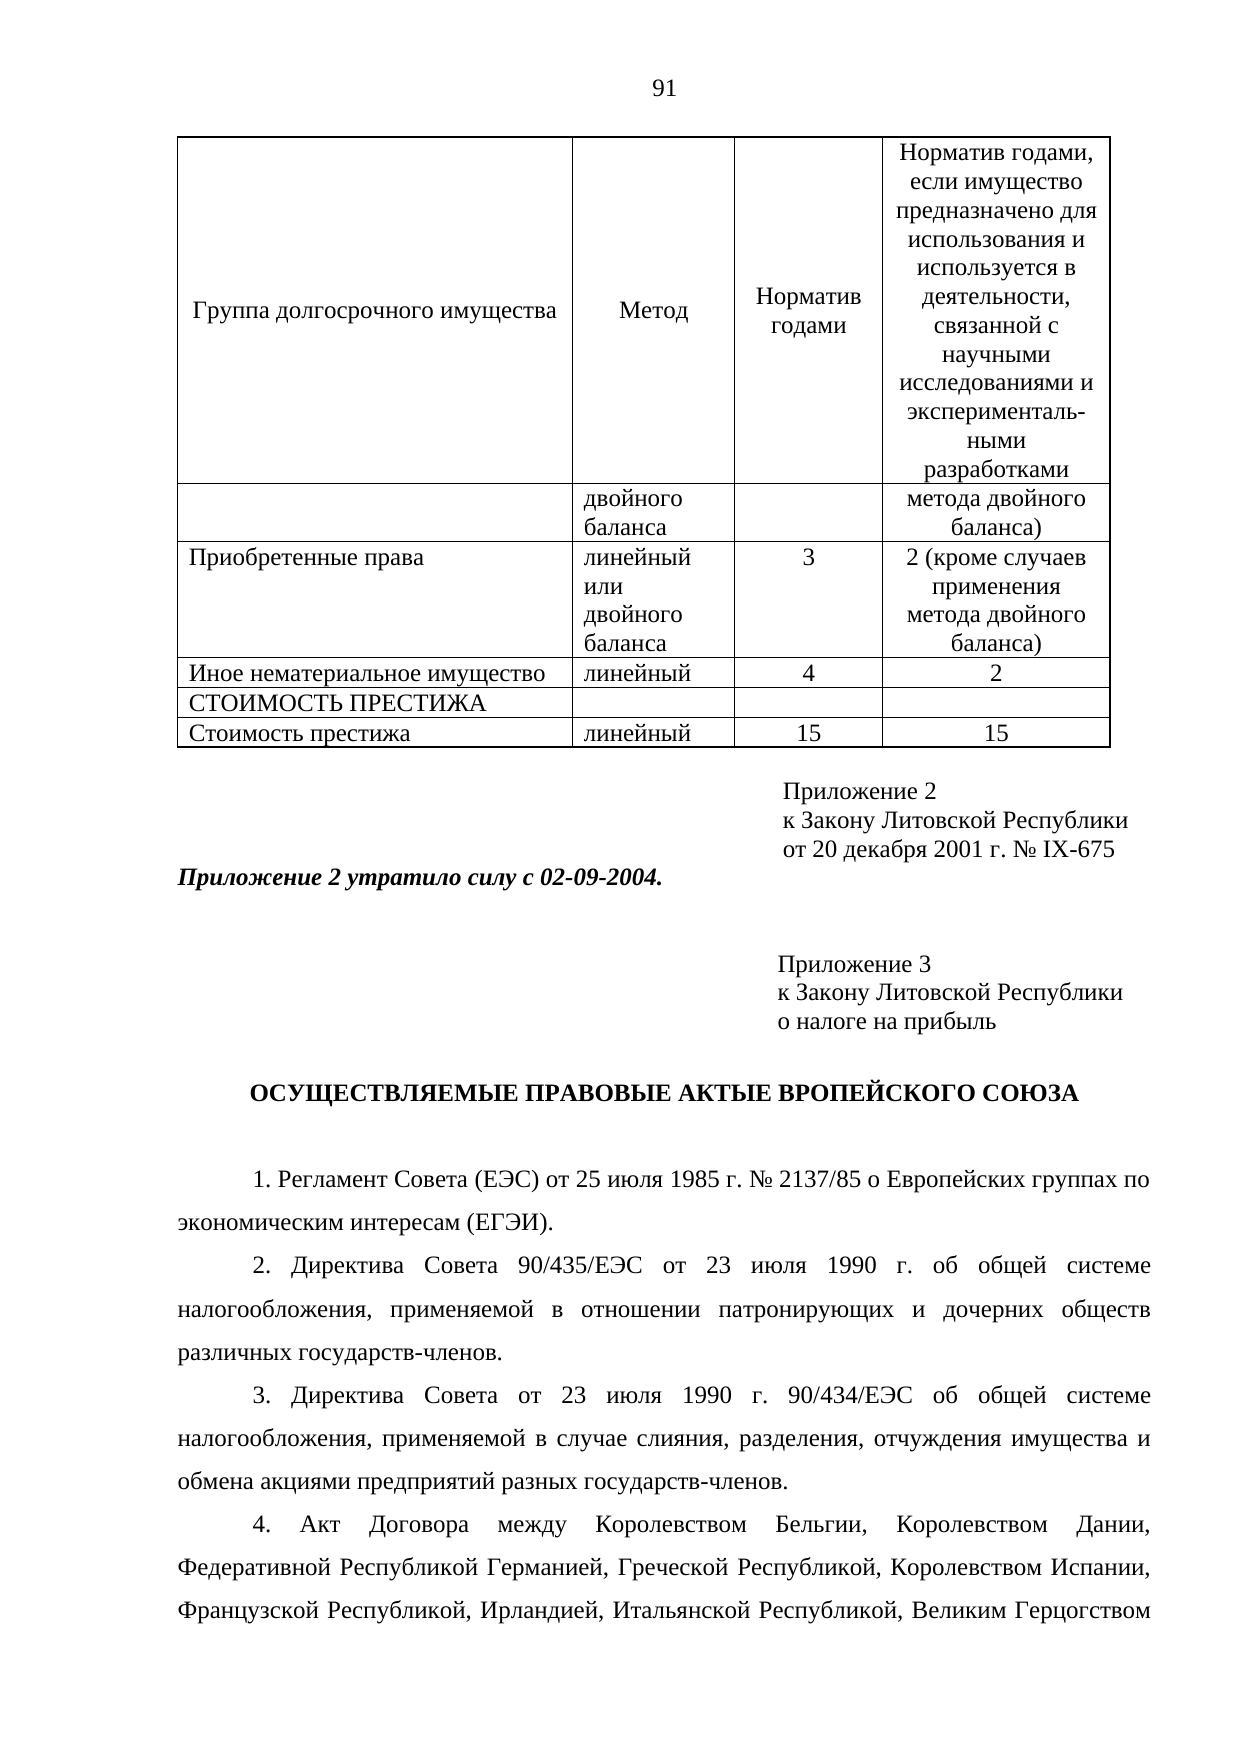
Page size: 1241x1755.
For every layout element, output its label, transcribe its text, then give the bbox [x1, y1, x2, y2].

table_cell 2 (кроме случаев применения метода двойного баланса) [883, 542, 1109, 657]
table_cell [735, 688, 882, 717]
text к Закону Литовской Республики [177, 805, 1152, 834]
table_cell метода двойного баланса) [883, 484, 1109, 541]
text ОСУЩЕСТВЛЯЕМЫЕ ПРАВОВЫЕ АКТЫЕ ВРОПЕЙСКОГО СОЮЗА [177, 1078, 1152, 1107]
table_cell 4 [735, 658, 882, 687]
table_header Норматив годами, если имущество предназначено для использования и используется в деятельности, связанной с научными исследованиями и эксперименталь-ными разработками [883, 138, 1109, 482]
text Приложение 3 [702, 949, 1152, 977]
text о налоге на прибыль [702, 1006, 1152, 1035]
text к Закону Литовской Республики [777, 977, 1152, 1006]
text 3. Директива Совета от 23 июля 1990 г. 90/434/ЕЭС об общей системе налогообложения, применяемой в случае слияния, разделения, отчуждения имущества и обмена акциями предприятий разных государств-членов. [177, 1380, 1152, 1495]
table_header Метод [573, 138, 734, 482]
table_cell Иное нематериальное имущество [178, 658, 572, 687]
table_cell Стоимость престижа [178, 718, 572, 746]
text 4. Акт Договора между Королевством Бельгии, Королевством Дании, Федеративной Республикой Германией, Греческой Республикой, Королевством Испании, Французской Республикой, Ирландией, Итальянской Республикой, Великим Герцогством [177, 1509, 1152, 1624]
text Приложение 2 [177, 776, 1152, 805]
table_cell [883, 688, 1109, 717]
table_header Группа долгосрочного имущества [178, 138, 572, 482]
table_cell [573, 688, 734, 717]
table_cell СТОИМОСТЬ ПРЕСТИЖА [178, 688, 572, 717]
table_cell [178, 484, 572, 541]
table_cell 15 [735, 718, 882, 746]
table_cell линейный [573, 658, 734, 687]
table_cell двойного баланса [573, 484, 734, 541]
table_header Норматив годами [735, 138, 882, 482]
table_cell линейный [573, 718, 734, 746]
table_cell 2 [883, 658, 1109, 687]
table_cell 3 [735, 542, 882, 657]
table_cell [735, 484, 882, 541]
text 2. Директива Совета 90/435/ЕЭС от 23 июля 1990 г. об общей системе налогообложения, применяемой в отношении патронирующих и дочерних обществ различных государств-членов. [177, 1251, 1152, 1366]
table_cell 15 [883, 718, 1109, 746]
text Приложение 2 утратило силу с 02-09-2004. [177, 862, 1152, 891]
text 1. Регламент Совета (ЕЭС) от 25 июля 1985 г. № 2137/85 о Европейских группах по экономическим интересам (ЕГЭИ). [177, 1164, 1152, 1236]
table_cell линейный или двойного баланса [573, 542, 734, 657]
text от 20 декабря 2001 г. № IX-675 [177, 834, 1152, 862]
table_cell Приобретенные права [178, 542, 572, 657]
